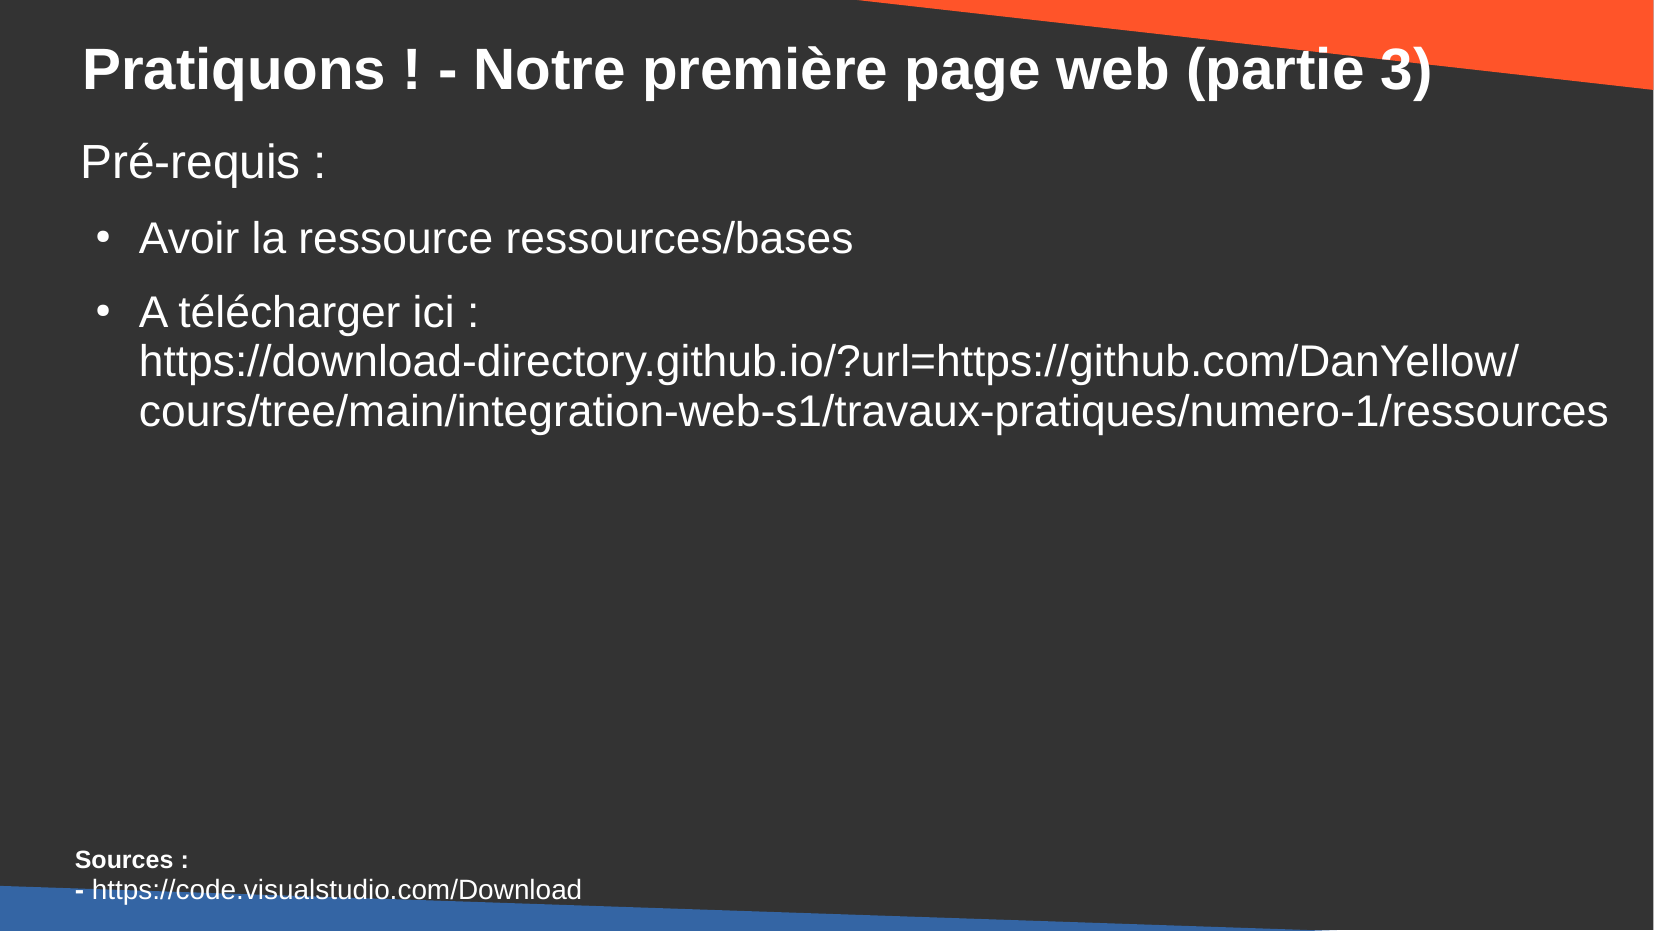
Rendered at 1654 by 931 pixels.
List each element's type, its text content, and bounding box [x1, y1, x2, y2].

text_box Sources : - https://code.visualstudio.com/Download [60, 838, 1146, 928]
text_box [857, 0, 1654, 90]
list Pré-requis : Avoir la ressource ressources/bases A télécharger ici : https://download-directory.github.io/?url=https://github.com/DanYellow/cours/tree/main/integration-web-s1/travaux-pratiques/numero-1/ressources [80, 135, 1620, 473]
text_box [0, 885, 1337, 931]
title Pratiquons ! - Notre première page web (partie 3) [82, 37, 1571, 114]
